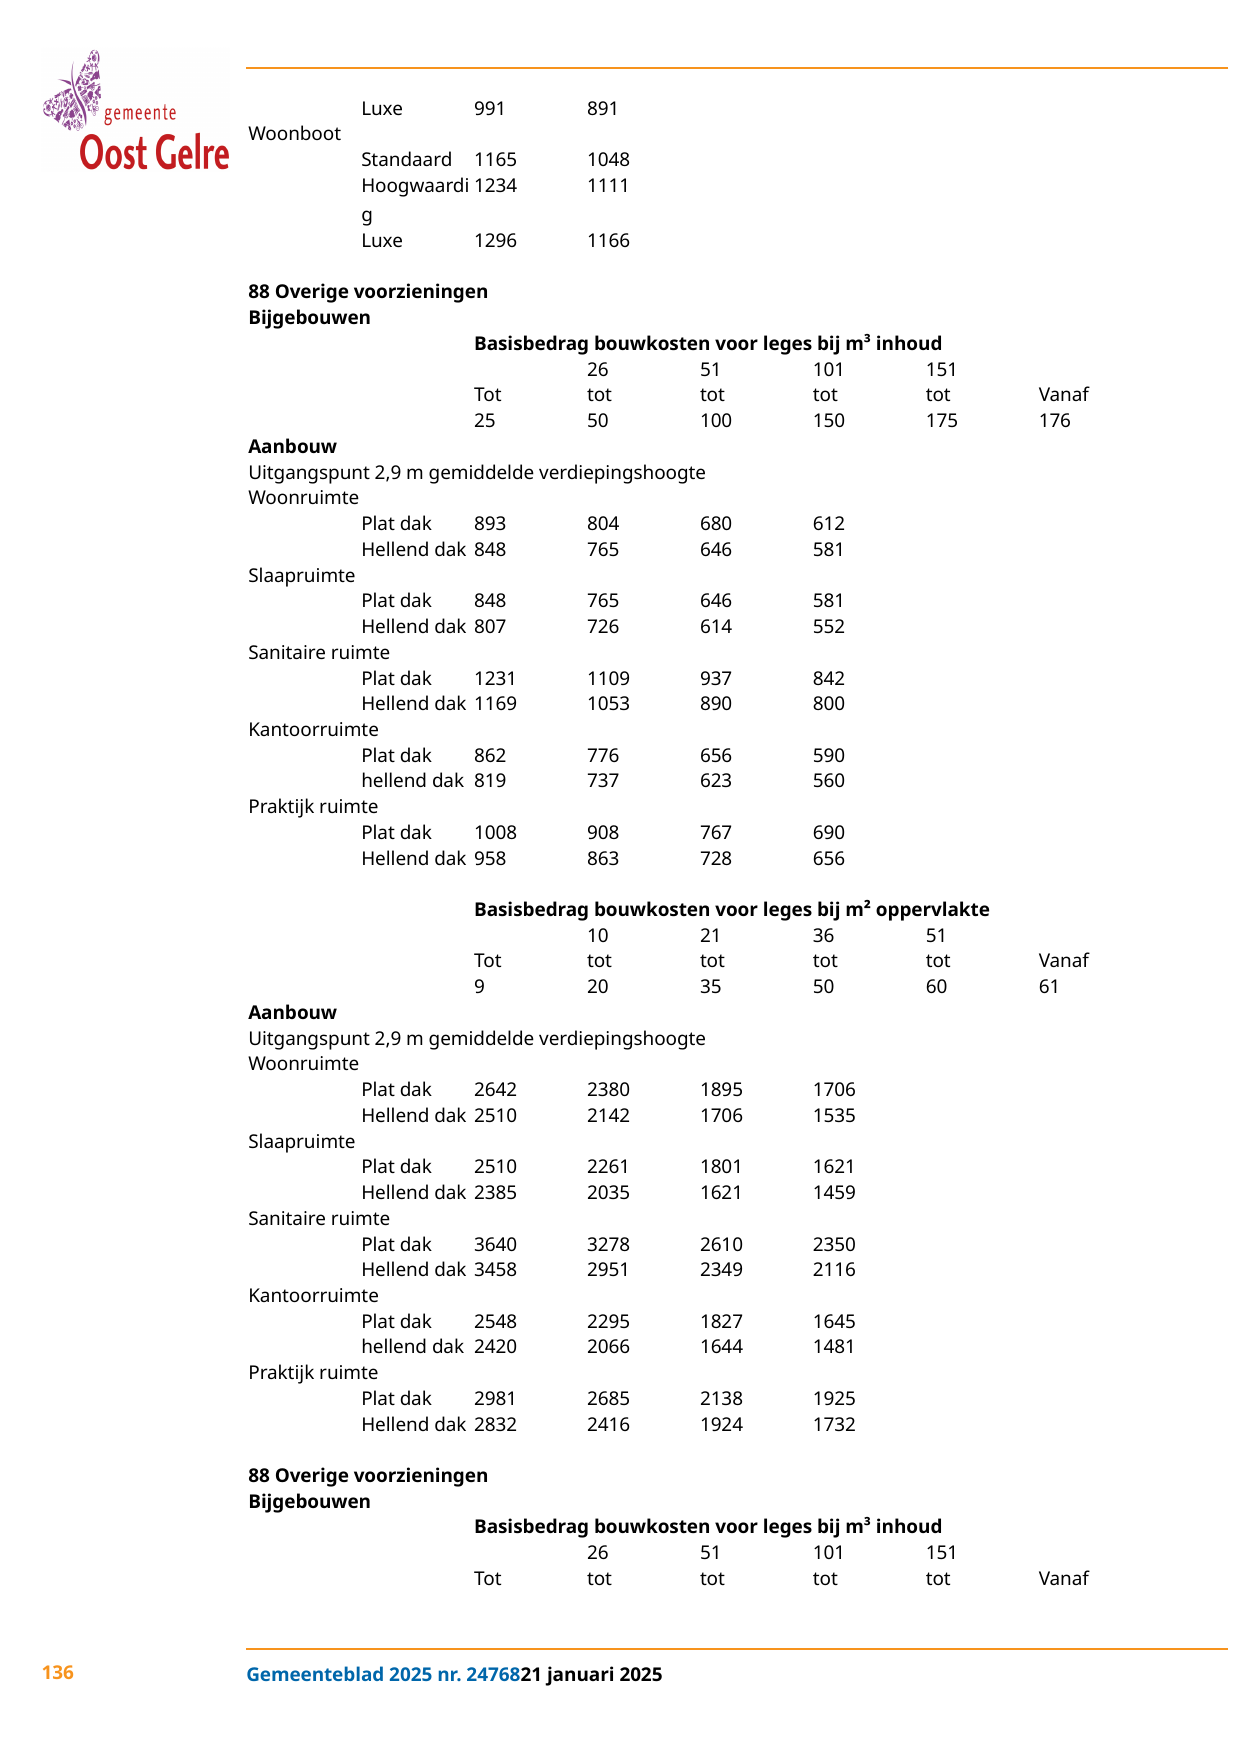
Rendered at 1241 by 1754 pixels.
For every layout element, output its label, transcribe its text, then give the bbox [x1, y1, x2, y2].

table_cell Vanaf [1039, 948, 1152, 973]
table_cell Basisbedrag bouwkosten voor leges bij m² oppervlakte [474, 896, 1152, 922]
table_cell 2138 [700, 1385, 813, 1411]
table_cell [587, 793, 700, 819]
table_cell 765 [587, 588, 700, 613]
table_cell [1039, 1334, 1152, 1359]
table_cell [248, 1411, 361, 1437]
table_cell 1111 [587, 172, 700, 227]
table_cell 36 [813, 922, 926, 948]
table_cell [1039, 459, 1152, 484]
table_cell 1296 [474, 227, 587, 253]
table_cell [361, 999, 474, 1025]
table_cell [700, 562, 813, 587]
table_cell hellend dak [361, 768, 474, 793]
table_cell [926, 665, 1038, 690]
table_cell [587, 1128, 700, 1153]
table_cell [248, 588, 361, 613]
table_cell Plat dak [361, 1076, 474, 1102]
table_cell 819 [474, 768, 587, 793]
table_cell 2832 [474, 1411, 587, 1437]
table_cell [587, 1051, 700, 1076]
table_cell 862 [474, 742, 587, 768]
table_cell [474, 639, 587, 665]
table_cell [813, 1205, 926, 1231]
table_cell 908 [587, 819, 700, 845]
table_cell [587, 639, 700, 665]
table_cell [1039, 536, 1152, 562]
table_cell [813, 1128, 926, 1153]
table_cell tot [700, 948, 813, 973]
table_cell 60 [926, 974, 1038, 999]
table_cell 991 [474, 95, 587, 121]
table_cell [1039, 1025, 1152, 1051]
table_cell 1166 [587, 227, 700, 253]
table_cell [248, 1385, 361, 1411]
table_cell [813, 1488, 926, 1514]
table_cell [1039, 716, 1152, 742]
table_cell [926, 1076, 1038, 1102]
table_cell [813, 95, 926, 121]
table_cell Plat dak [361, 588, 474, 613]
table_cell [474, 305, 587, 330]
table_cell 1925 [813, 1385, 926, 1411]
table_cell Bijgebouwen [248, 305, 474, 330]
table_cell [248, 1334, 361, 1359]
table_cell 175 [926, 408, 1038, 433]
table_cell [926, 690, 1038, 716]
table_cell tot [813, 382, 926, 407]
table_cell [926, 845, 1038, 871]
table_cell [1039, 613, 1152, 639]
table_cell 2385 [474, 1179, 587, 1205]
table_cell [926, 768, 1038, 793]
table_cell [474, 1540, 587, 1565]
table_cell 737 [587, 768, 700, 793]
table_cell [248, 1179, 361, 1205]
table_cell 560 [813, 768, 926, 793]
table_cell [248, 1076, 361, 1102]
table_cell [248, 613, 361, 639]
table_cell [1039, 1205, 1152, 1231]
table_cell Plat dak [361, 1308, 474, 1334]
table_cell [1039, 95, 1152, 121]
table_cell Hellend dak [361, 613, 474, 639]
table_cell [926, 1256, 1038, 1282]
table_cell [474, 253, 587, 279]
table_cell 2116 [813, 1256, 926, 1282]
table_cell [474, 121, 587, 146]
table_cell [361, 1565, 474, 1591]
table_cell 88 Overige voorzieningen [248, 1462, 587, 1488]
table_cell 1895 [700, 1076, 813, 1102]
table_cell 848 [474, 536, 587, 562]
table_cell [587, 1462, 700, 1488]
table_cell [361, 1540, 474, 1565]
table_cell Plat dak [361, 665, 474, 690]
table_cell [700, 172, 813, 227]
table_cell Kantoorruimte [248, 716, 474, 742]
table_cell [926, 485, 1038, 510]
table_cell [700, 1488, 813, 1514]
table_cell [700, 227, 813, 253]
table_cell 2642 [474, 1076, 587, 1102]
table_cell 35 [700, 974, 813, 999]
table_cell [587, 871, 700, 896]
table_cell 20 [587, 974, 700, 999]
table_cell [813, 459, 926, 484]
table_cell [474, 716, 587, 742]
table_cell Vanaf [1039, 1565, 1152, 1591]
table_cell 937 [700, 665, 813, 690]
table_cell [1039, 1411, 1152, 1437]
table_cell [1039, 1437, 1152, 1462]
table_cell [700, 1462, 813, 1488]
table_cell [1039, 562, 1152, 587]
table_cell [474, 562, 587, 587]
table_cell [926, 1051, 1038, 1076]
table_cell Hellend dak [361, 1256, 474, 1282]
table_cell [926, 716, 1038, 742]
table_cell [1039, 433, 1152, 459]
table_cell [1039, 1385, 1152, 1411]
table_cell Hellend dak [361, 1179, 474, 1205]
table_cell [926, 146, 1038, 172]
table_cell [1039, 1308, 1152, 1334]
table_cell Plat dak [361, 742, 474, 768]
table_cell [700, 1359, 813, 1385]
table_cell [361, 896, 474, 922]
table_cell [813, 999, 926, 1025]
table_cell 1008 [474, 819, 587, 845]
table_cell [474, 1128, 587, 1153]
table_cell Aanbouw [248, 999, 361, 1025]
table_cell Sanitaire ruimte [248, 639, 474, 665]
table_cell Praktijk ruimte [248, 793, 474, 819]
table_cell [1039, 172, 1152, 227]
table_cell [361, 1437, 474, 1462]
table_cell 646 [700, 588, 813, 613]
table_cell Aanbouw [248, 433, 361, 459]
table_cell [474, 1488, 587, 1514]
table_cell Hellend dak [361, 536, 474, 562]
table_cell [700, 871, 813, 896]
table_cell 3458 [474, 1256, 587, 1282]
table_cell 863 [587, 845, 700, 871]
table_cell Uitgangspunt 2,9 m gemiddelde verdiepingshoogte [248, 1025, 813, 1051]
table_cell 800 [813, 690, 926, 716]
table_cell 2380 [587, 1076, 700, 1102]
table_cell 2349 [700, 1256, 813, 1282]
table_cell 2261 [587, 1154, 700, 1179]
table_cell [587, 433, 700, 459]
table_cell [926, 121, 1038, 146]
table_cell [587, 562, 700, 587]
table_cell 2066 [587, 1334, 700, 1359]
table_cell [926, 1334, 1038, 1359]
table_cell Bijgebouwen [248, 1488, 474, 1514]
table_cell 848 [474, 588, 587, 613]
table_cell 581 [813, 588, 926, 613]
table_cell [700, 121, 813, 146]
table_cell [700, 716, 813, 742]
table_cell [813, 1462, 926, 1488]
table_cell 891 [587, 95, 700, 121]
table_cell [926, 459, 1038, 484]
table_cell hellend dak [361, 1334, 474, 1359]
table_cell [813, 1282, 926, 1308]
table_cell [1039, 922, 1152, 948]
table_cell [1039, 227, 1152, 253]
table_cell [248, 227, 361, 253]
table_cell [248, 948, 361, 973]
table_cell [926, 871, 1038, 896]
table_cell Basisbedrag bouwkosten voor leges bij m³ inhoud [474, 330, 1038, 356]
table_cell tot [700, 382, 813, 407]
table_cell [1039, 871, 1152, 896]
table_cell 26 [587, 1540, 700, 1565]
table_cell [926, 588, 1038, 613]
table_cell [700, 279, 813, 304]
table_cell [248, 408, 361, 433]
table_cell [700, 1437, 813, 1462]
table_cell [926, 1154, 1038, 1179]
table_cell [813, 279, 926, 304]
table_cell 1165 [474, 146, 587, 172]
table_cell [587, 1205, 700, 1231]
table_cell [700, 999, 813, 1025]
table_cell 656 [700, 742, 813, 768]
table_cell [813, 433, 926, 459]
table_cell [248, 1565, 361, 1591]
table_cell tot [700, 1565, 813, 1591]
table_cell 726 [587, 613, 700, 639]
table_cell 2295 [587, 1308, 700, 1334]
table_cell 151 [926, 1540, 1038, 1565]
table_cell Plat dak [361, 819, 474, 845]
table_cell [248, 356, 361, 382]
table_cell [813, 1025, 926, 1051]
table_cell [813, 227, 926, 253]
table_cell [1039, 639, 1152, 665]
table_cell Woonruimte [248, 1051, 474, 1076]
table_cell 614 [700, 613, 813, 639]
table_cell 1109 [587, 665, 700, 690]
table_cell 1169 [474, 690, 587, 716]
table_cell [1039, 1102, 1152, 1128]
table_cell [587, 1488, 700, 1514]
table_cell [926, 279, 1038, 304]
table_cell Slaapruimte [248, 562, 474, 587]
table_cell 1048 [587, 146, 700, 172]
table_cell 728 [700, 845, 813, 871]
table_cell 1801 [700, 1154, 813, 1179]
table_cell Plat dak [361, 1385, 474, 1411]
table_cell 1732 [813, 1411, 926, 1437]
table_cell [587, 253, 700, 279]
table_cell [926, 1462, 1038, 1488]
table_cell Tot [474, 382, 587, 407]
table_cell [587, 305, 700, 330]
table_cell [587, 485, 700, 510]
table_cell [248, 330, 361, 356]
table_cell 767 [700, 819, 813, 845]
table_cell Hellend dak [361, 1102, 474, 1128]
table_cell [474, 1437, 587, 1462]
table_cell [1039, 742, 1152, 768]
table_cell Uitgangspunt 2,9 m gemiddelde verdiepingshoogte [248, 459, 813, 484]
table_cell [248, 146, 361, 172]
table_cell [813, 121, 926, 146]
table_cell [926, 227, 1038, 253]
table_cell 646 [700, 536, 813, 562]
table_cell [361, 948, 474, 973]
table_cell [587, 716, 700, 742]
table_cell [474, 1282, 587, 1308]
table_cell [1039, 485, 1152, 510]
table_cell [926, 639, 1038, 665]
table_cell [1039, 305, 1152, 330]
table_cell Tot [474, 1565, 587, 1591]
table_cell [248, 896, 361, 922]
table_cell Tot [474, 948, 587, 973]
table_cell [926, 1359, 1038, 1385]
table_cell Hoogwaardig [361, 172, 474, 227]
table_cell 958 [474, 845, 587, 871]
table_cell [926, 1385, 1038, 1411]
table_cell 1706 [700, 1102, 813, 1128]
table_cell Luxe [361, 227, 474, 253]
table_cell [361, 356, 474, 382]
table_cell [248, 1437, 361, 1462]
table_cell [813, 562, 926, 587]
table_cell [474, 1205, 587, 1231]
table_cell [813, 1359, 926, 1385]
table_cell [700, 1128, 813, 1153]
table_cell tot [813, 1565, 926, 1591]
table_cell [587, 1437, 700, 1462]
table_cell 9 [474, 974, 587, 999]
table_cell Plat dak [361, 510, 474, 536]
table_cell Hellend dak [361, 1411, 474, 1437]
table_cell [813, 253, 926, 279]
table_cell [474, 485, 587, 510]
table_cell [813, 1437, 926, 1462]
table_cell [813, 793, 926, 819]
table_cell 1621 [700, 1179, 813, 1205]
table_cell 804 [587, 510, 700, 536]
table_cell [1039, 1154, 1152, 1179]
table_cell 2420 [474, 1334, 587, 1359]
table_cell 1481 [813, 1334, 926, 1359]
table_cell [587, 1359, 700, 1385]
table_cell Woonboot [248, 121, 474, 146]
table_cell [474, 356, 587, 382]
table_cell [1039, 1282, 1152, 1308]
table_cell [926, 819, 1038, 845]
table_cell 1706 [813, 1076, 926, 1102]
table_cell [248, 95, 361, 121]
table_cell 151 [926, 356, 1038, 382]
table_cell 1231 [474, 665, 587, 690]
table_cell Hellend dak [361, 845, 474, 871]
table_cell [248, 1540, 361, 1565]
table_cell 690 [813, 819, 926, 845]
table_cell [248, 768, 361, 793]
table_cell [926, 1308, 1038, 1334]
table_cell 1644 [700, 1334, 813, 1359]
table_cell [1039, 279, 1152, 304]
table_cell 2685 [587, 1385, 700, 1411]
table_cell [1039, 768, 1152, 793]
table_cell 776 [587, 742, 700, 768]
table_cell [813, 1051, 926, 1076]
table_cell Sanitaire ruimte [248, 1205, 474, 1231]
table_cell 2951 [587, 1256, 700, 1282]
table_cell [700, 485, 813, 510]
table_cell tot [587, 1565, 700, 1591]
table_cell 2142 [587, 1102, 700, 1128]
table_cell 50 [813, 974, 926, 999]
table_cell [361, 974, 474, 999]
table_cell [1039, 1179, 1152, 1205]
table_cell [926, 1437, 1038, 1462]
table_cell 2510 [474, 1154, 587, 1179]
table_cell 1645 [813, 1308, 926, 1334]
table_cell [1039, 1256, 1152, 1282]
table_cell [474, 793, 587, 819]
table_cell [926, 172, 1038, 227]
table_cell Plat dak [361, 1154, 474, 1179]
table_cell [248, 819, 361, 845]
table_cell [813, 172, 926, 227]
table_cell 25 [474, 408, 587, 433]
table_cell Vanaf [1039, 382, 1152, 407]
table_cell [813, 871, 926, 896]
table_cell tot [926, 382, 1038, 407]
table_cell 150 [813, 408, 926, 433]
table_cell [926, 305, 1038, 330]
table_cell [926, 1205, 1038, 1231]
table_cell [926, 793, 1038, 819]
table_cell 1459 [813, 1179, 926, 1205]
table_cell [700, 95, 813, 121]
table_cell 101 [813, 356, 926, 382]
table_cell [248, 845, 361, 871]
table_cell [587, 121, 700, 146]
table_cell Plat dak [361, 1231, 474, 1256]
table_cell 50 [587, 408, 700, 433]
table_cell [1039, 510, 1152, 536]
table_cell [1039, 146, 1152, 172]
table_cell tot [587, 948, 700, 973]
table_cell [926, 1282, 1038, 1308]
table_cell [1039, 793, 1152, 819]
table_cell [1039, 1540, 1152, 1565]
table_cell [1039, 1514, 1152, 1539]
table_cell [1039, 253, 1152, 279]
table_cell Slaapruimte [248, 1128, 474, 1153]
table_cell 552 [813, 613, 926, 639]
table_cell [1039, 121, 1152, 146]
table_cell [1039, 1231, 1152, 1256]
table_cell [361, 922, 474, 948]
table_cell [926, 999, 1038, 1025]
table_cell [474, 1051, 587, 1076]
table_cell 1924 [700, 1411, 813, 1437]
table_cell [1039, 1051, 1152, 1076]
table_cell [1039, 1488, 1152, 1514]
table_cell 590 [813, 742, 926, 768]
table_cell [813, 639, 926, 665]
table_cell tot [813, 948, 926, 973]
table_cell 1827 [700, 1308, 813, 1334]
table_cell [248, 536, 361, 562]
table_cell [813, 485, 926, 510]
table_cell [926, 1102, 1038, 1128]
table_cell [248, 382, 361, 407]
table_cell 656 [813, 845, 926, 871]
table_cell 51 [926, 922, 1038, 948]
table_cell [248, 974, 361, 999]
table_cell 2416 [587, 1411, 700, 1437]
table_cell [361, 382, 474, 407]
table_cell 612 [813, 510, 926, 536]
table_cell [926, 613, 1038, 639]
table_cell 100 [700, 408, 813, 433]
table_cell [474, 1359, 587, 1385]
table_cell [248, 665, 361, 690]
table_cell [700, 1205, 813, 1231]
table_cell 680 [700, 510, 813, 536]
table_cell 26 [587, 356, 700, 382]
table_cell [474, 433, 587, 459]
table_cell [1039, 999, 1152, 1025]
table_cell 1535 [813, 1102, 926, 1128]
table_cell [474, 871, 587, 896]
table_cell [700, 793, 813, 819]
table_cell 623 [700, 768, 813, 793]
table_cell 2610 [700, 1231, 813, 1256]
table_cell [926, 562, 1038, 587]
table_cell [1039, 1359, 1152, 1385]
table_cell [248, 1514, 361, 1539]
table_cell 101 [813, 1540, 926, 1565]
table_cell [926, 536, 1038, 562]
table_cell 176 [1039, 408, 1152, 433]
table_cell 2548 [474, 1308, 587, 1334]
table_cell [1039, 690, 1152, 716]
table_cell [248, 1102, 361, 1128]
table_cell 2510 [474, 1102, 587, 1128]
table_cell 1234 [474, 172, 587, 227]
table_cell [248, 1154, 361, 1179]
table_cell [926, 95, 1038, 121]
table_cell [248, 922, 361, 948]
table_cell [700, 253, 813, 279]
table_cell 2981 [474, 1385, 587, 1411]
table_cell [248, 1231, 361, 1256]
table_cell 51 [700, 1540, 813, 1565]
table_cell Luxe [361, 95, 474, 121]
table_cell 893 [474, 510, 587, 536]
table_cell [361, 253, 474, 279]
table_cell 3640 [474, 1231, 587, 1256]
table_cell [1039, 819, 1152, 845]
table_cell [587, 1282, 700, 1308]
table_cell [248, 871, 361, 896]
table_cell 88 Overige voorzieningen [248, 279, 587, 304]
table_cell 1053 [587, 690, 700, 716]
table_cell [1039, 588, 1152, 613]
table_cell [248, 510, 361, 536]
table_cell [926, 1411, 1038, 1437]
picture [41, 47, 231, 172]
table_cell [926, 1179, 1038, 1205]
table_cell [700, 146, 813, 172]
table_cell [248, 1308, 361, 1334]
table_cell [587, 999, 700, 1025]
table_cell [1039, 845, 1152, 871]
table_cell [700, 1051, 813, 1076]
table_cell Basisbedrag bouwkosten voor leges bij m³ inhoud [474, 1514, 1038, 1539]
table_cell [587, 279, 700, 304]
table_cell [248, 1256, 361, 1282]
table_cell [700, 1282, 813, 1308]
table_cell [1039, 665, 1152, 690]
table_cell 2350 [813, 1231, 926, 1256]
table_cell Hellend dak [361, 690, 474, 716]
table_cell [361, 433, 474, 459]
table_cell [361, 1514, 474, 1539]
table_cell [926, 1025, 1038, 1051]
table_cell 61 [1039, 974, 1152, 999]
table_cell [813, 716, 926, 742]
table_cell [1039, 1076, 1152, 1102]
table_cell 842 [813, 665, 926, 690]
table_cell [361, 330, 474, 356]
table_cell [700, 305, 813, 330]
table_cell 890 [700, 690, 813, 716]
table_cell [926, 253, 1038, 279]
table_cell 2035 [587, 1179, 700, 1205]
table_cell 51 [700, 356, 813, 382]
table_cell tot [926, 948, 1038, 973]
table_cell [474, 999, 587, 1025]
table_cell [248, 742, 361, 768]
table_cell [926, 1488, 1038, 1514]
table_cell Praktijk ruimte [248, 1359, 474, 1385]
table_cell [248, 690, 361, 716]
table_cell [700, 639, 813, 665]
table_cell tot [926, 1565, 1038, 1591]
table_cell [926, 433, 1038, 459]
table_cell [926, 510, 1038, 536]
table_cell [361, 871, 474, 896]
table_cell 807 [474, 613, 587, 639]
table_cell 1621 [813, 1154, 926, 1179]
table_cell [248, 253, 361, 279]
table_cell [248, 172, 361, 227]
table_cell Standaard [361, 146, 474, 172]
table_cell [1039, 356, 1152, 382]
table_cell [474, 922, 587, 948]
table_cell [926, 1128, 1038, 1153]
table_cell [361, 408, 474, 433]
table_cell tot [587, 382, 700, 407]
table_cell [926, 1231, 1038, 1256]
table_cell Woonruimte [248, 485, 474, 510]
table_cell [813, 305, 926, 330]
table_cell [1039, 330, 1152, 356]
table_cell [1039, 1462, 1152, 1488]
table_cell [700, 433, 813, 459]
table_cell 3278 [587, 1231, 700, 1256]
table_cell Kantoorruimte [248, 1282, 474, 1308]
table_cell [1039, 1128, 1152, 1153]
table_cell 21 [700, 922, 813, 948]
table_cell [926, 742, 1038, 768]
table_cell [813, 146, 926, 172]
table_cell 581 [813, 536, 926, 562]
table_cell 10 [587, 922, 700, 948]
table_cell 765 [587, 536, 700, 562]
